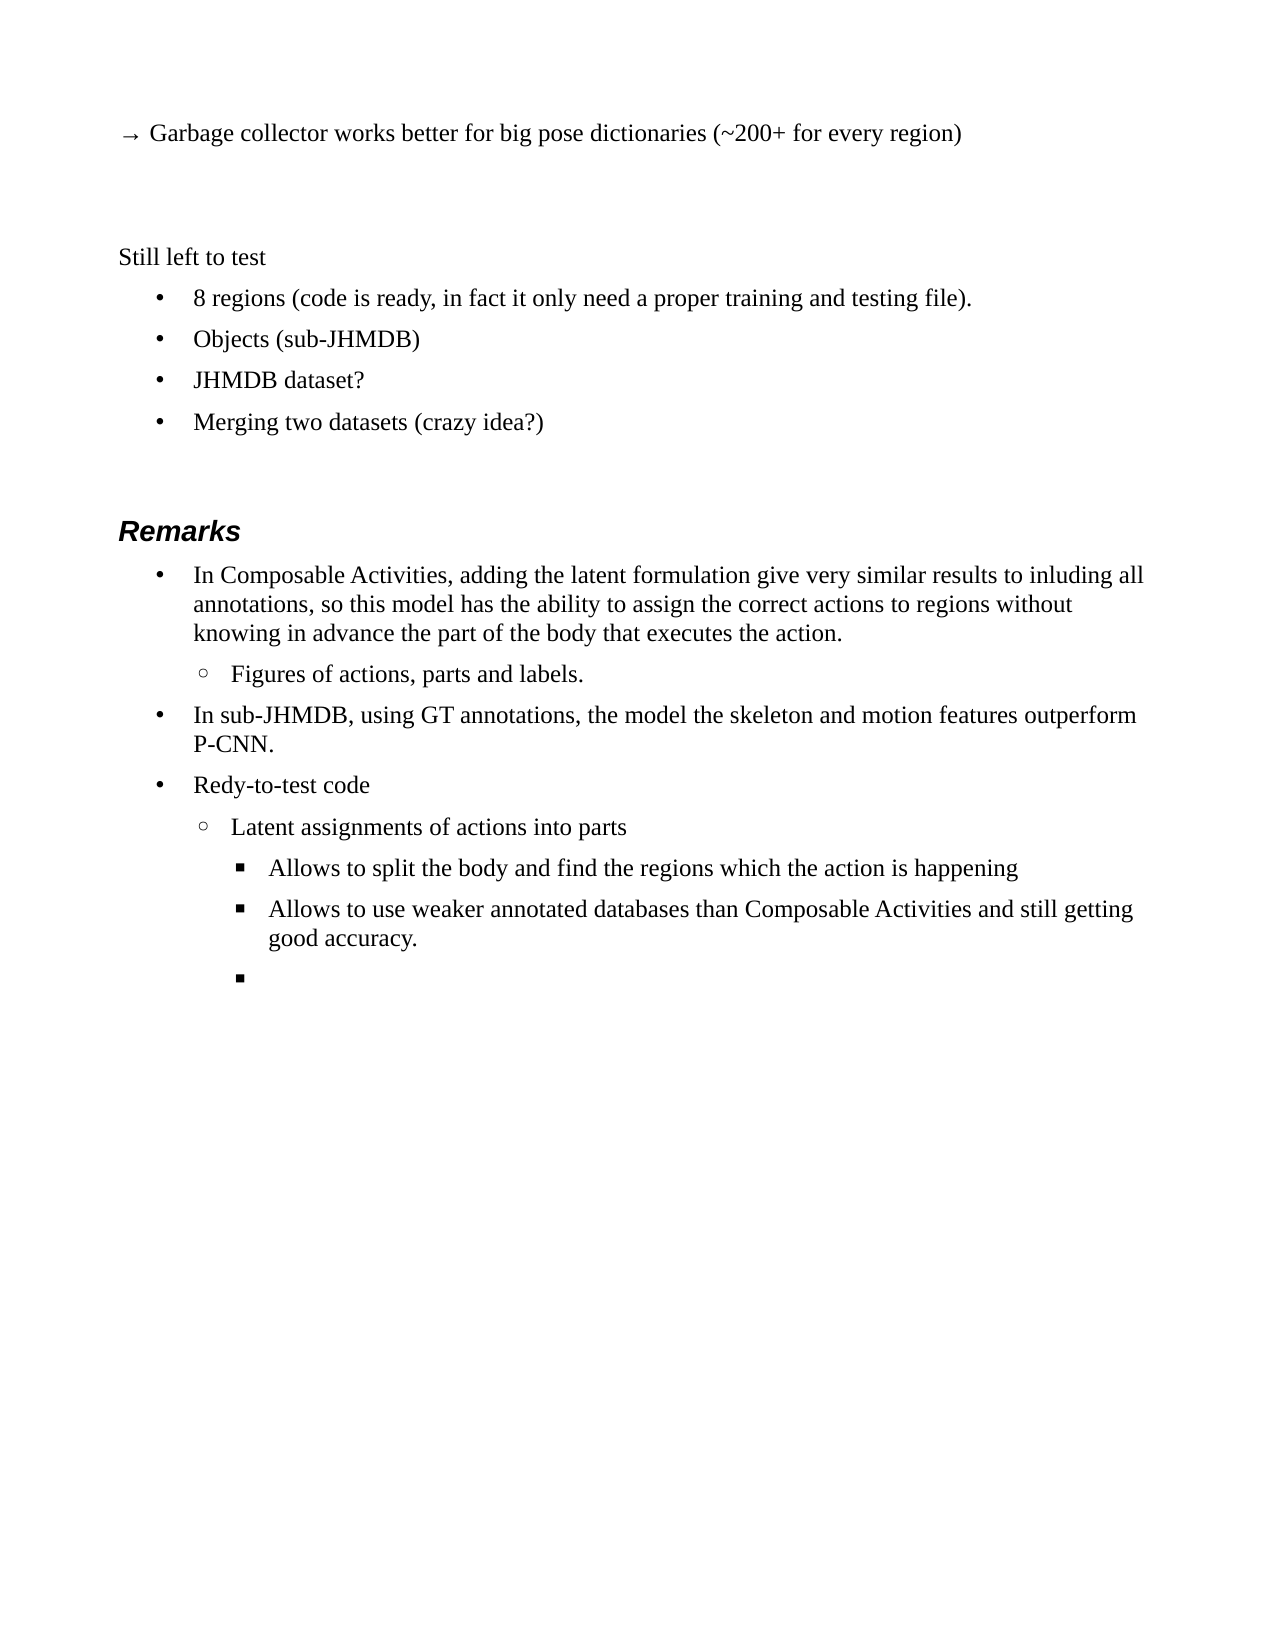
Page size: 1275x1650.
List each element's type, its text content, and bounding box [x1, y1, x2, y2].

list Redy-to-test code [156, 770, 1157, 799]
text Still left to test [118, 242, 1157, 271]
list Figures of actions, parts and labels. [193, 659, 1157, 688]
list In sub-JHMDB, using GT annotations, the model the skeleton and motion features outperform P-CNN. [156, 700, 1157, 758]
list Allows to use weaker annotated databases than Composable Activities and still getting good accuracy. [231, 894, 1157, 952]
list Latent assignments of actions into parts [193, 812, 1157, 840]
list Objects (sub-JHMDB) [156, 324, 1157, 353]
list Merging two datasets (crazy idea?) [156, 407, 1157, 436]
list Allows to split the body and find the regions which the action is happening [231, 853, 1157, 882]
list 8 regions (code is ready, in fact it only need a proper training and testing file). [156, 283, 1157, 312]
text → Garbage collector works better for big pose dictionaries (~200+ for every region) [118, 118, 1157, 147]
subtitle Remarks [118, 514, 1157, 548]
list JHMDB dataset? [156, 366, 1157, 394]
list In Composable Activities, adding the latent formulation give very similar results to inluding all annotations, so this model has the ability to assign the correct actions to regions without knowing in advance the part of the body that executes the action. [156, 560, 1157, 647]
